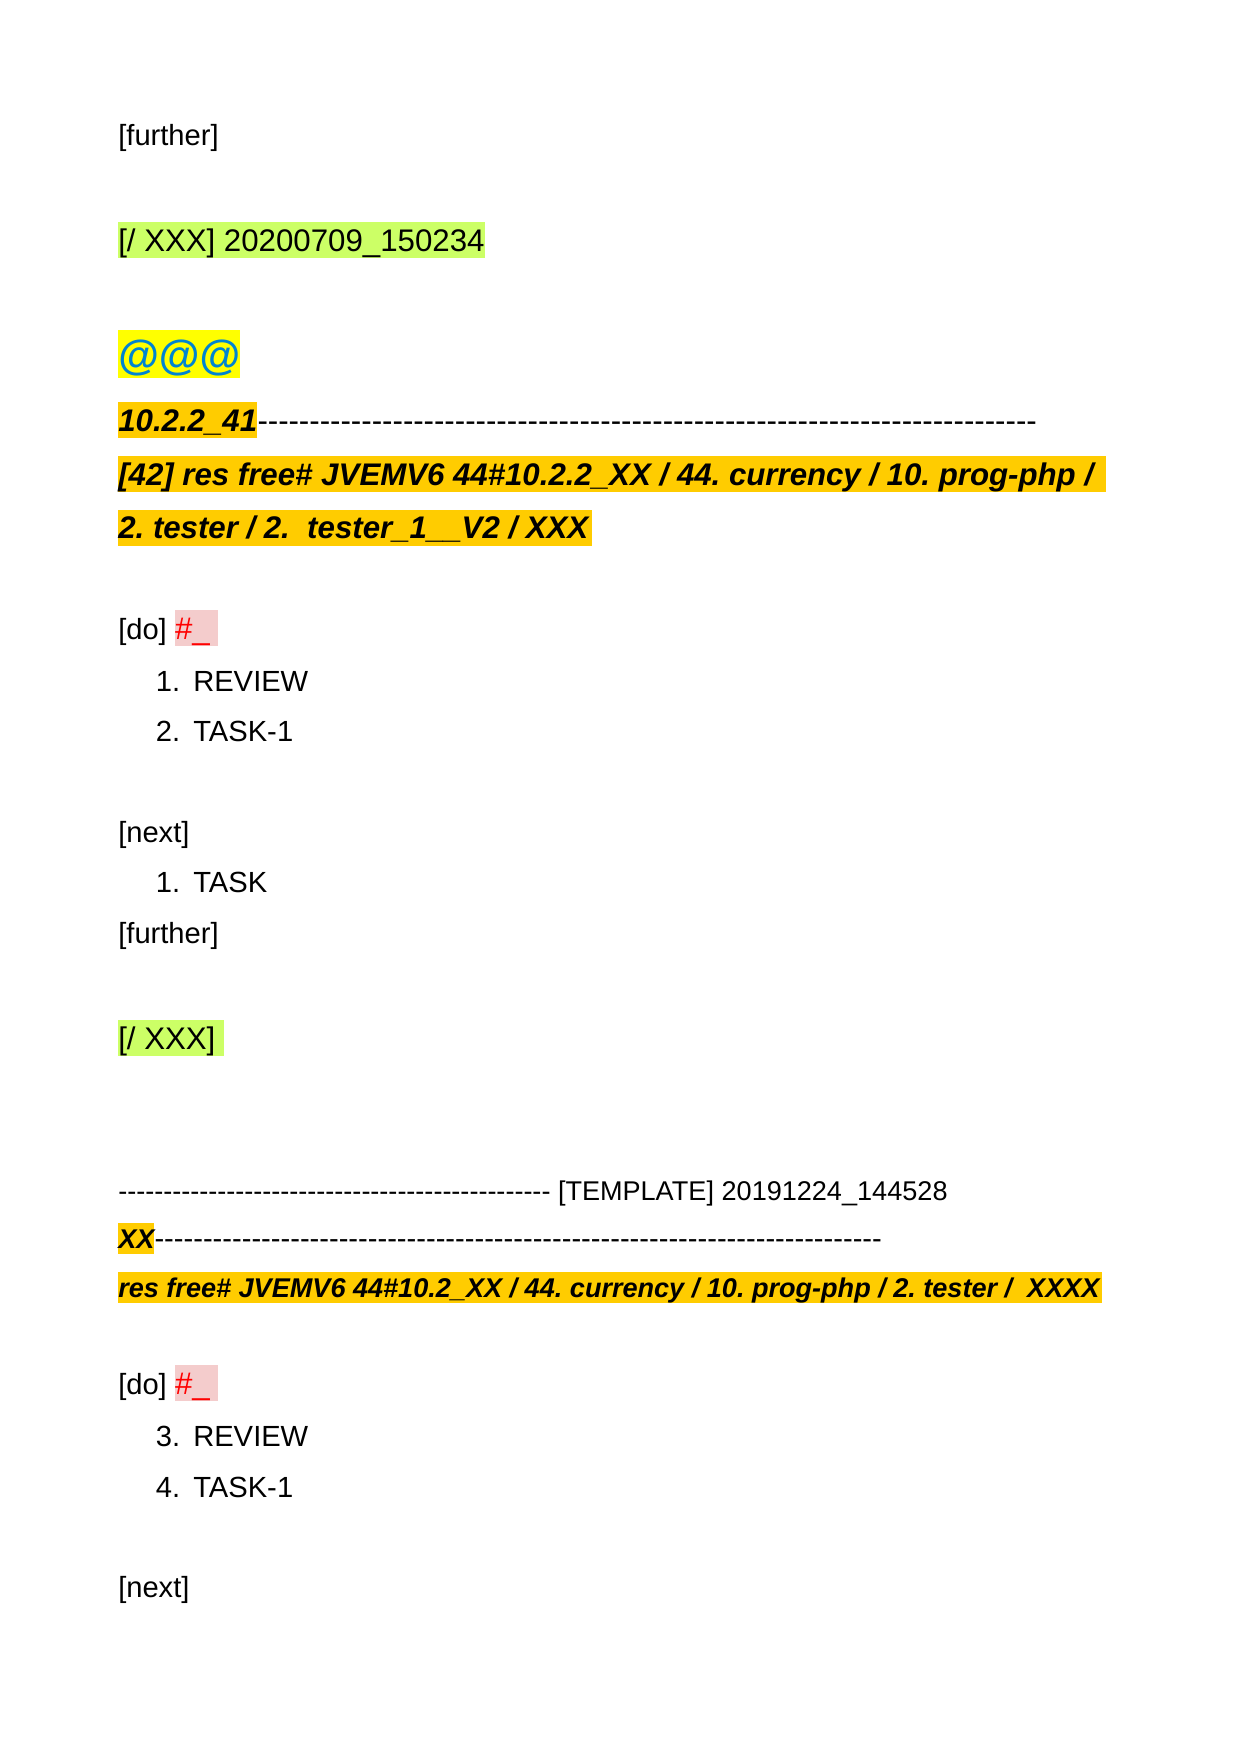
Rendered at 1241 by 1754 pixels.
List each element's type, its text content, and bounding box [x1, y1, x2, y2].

text [next] [118, 1570, 1122, 1604]
text [/ XXX] 20200709_150234 [118, 168, 1122, 258]
text res free# JVEMV6 44#10.2_XX / 44. currency / 10. prog-php / 2. tester / XXXX [118, 1272, 1122, 1303]
text @@@ [118, 330, 1122, 378]
text 10.2.2_41--------------------------------------------------------------------------- [118, 402, 1122, 438]
text ------------------------------------------------ [TEMPLATE] 20191224_144528 [118, 1174, 1122, 1206]
text [further] [118, 118, 1122, 152]
text [do] #_ [118, 610, 1122, 646]
list TASK [156, 865, 1122, 899]
list TASK-1 [156, 714, 1122, 748]
text [do] #_ [118, 1365, 1122, 1401]
list REVIEW [156, 664, 1122, 698]
text [42] res free# JVEMV6 44#10.2.2_XX / 44. currency / 10. prog-php / 2. tester / 2. tester_1__V2 / XXX [118, 456, 1122, 546]
list TASK-1 [156, 1469, 1122, 1503]
text [/ XXX] [118, 966, 1122, 1056]
list REVIEW [156, 1419, 1122, 1453]
text [next] [118, 815, 1122, 849]
text [further] [118, 916, 1122, 949]
text XX--------------------------------------------------------------------------- [118, 1221, 1122, 1255]
